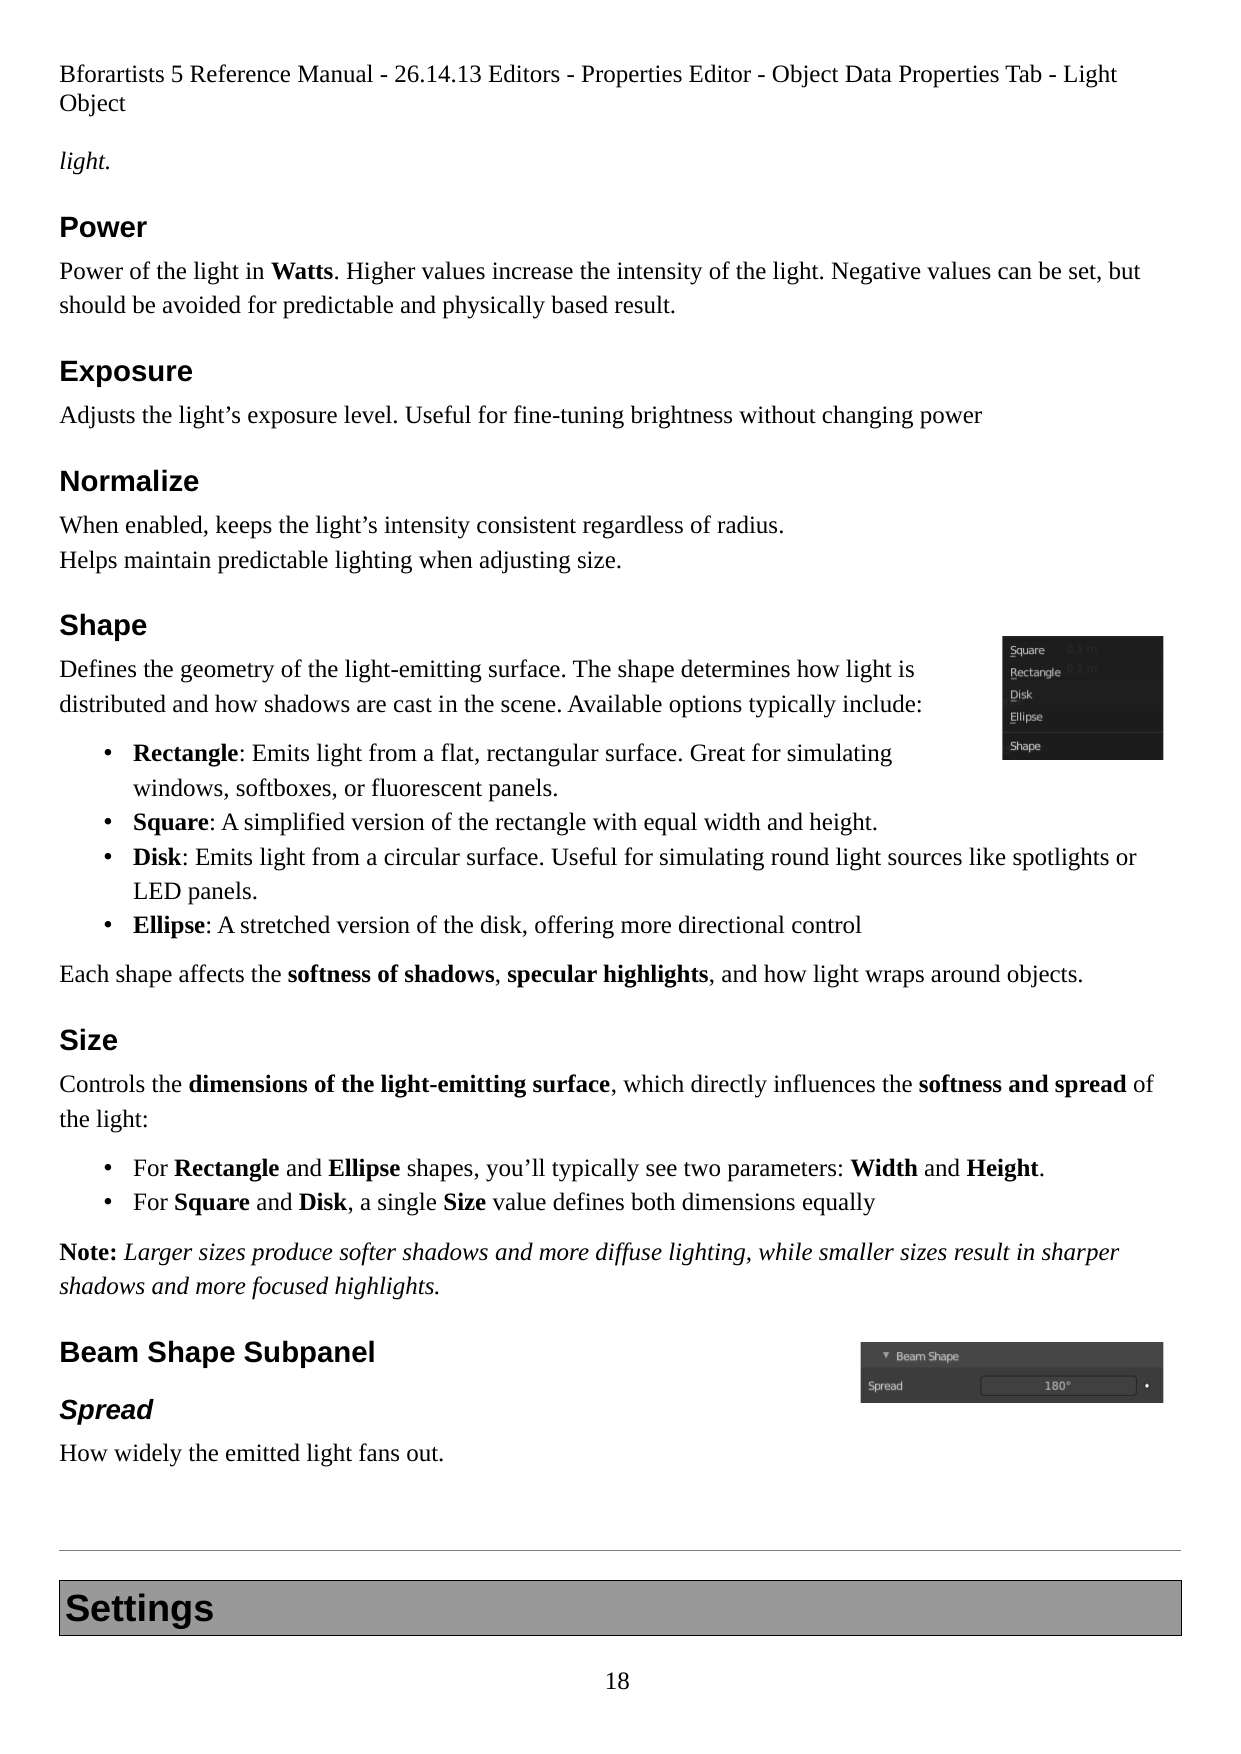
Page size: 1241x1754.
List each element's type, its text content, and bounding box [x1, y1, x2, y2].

text Adjusts the light’s exposure level. Useful for fine-tuning brightness without changing power [59, 400, 1181, 429]
list Ellipse: A stretched version of the disk, offering more directional control [103, 911, 1181, 939]
text Note: Larger sizes produce softer shadows and more diffuse lighting, while smaller sizes result in sharper shadows and more focused highlights. [59, 1237, 1181, 1300]
list For Rectangle and Ellipse shapes, you’ll typically see two parameters: Width and Height. [103, 1153, 1181, 1182]
subtitle Size [59, 1023, 1181, 1057]
text When enabled, keeps the light’s intensity consistent regardless of radius. Helps maintain predictable lighting when adjusting size. [59, 510, 1181, 573]
list Rectangle: Emits light from a flat, rectangular surface. Great for simulating windows, softboxes, or fluorescent panels. [103, 738, 1181, 801]
list Disk: Emits light from a circular surface. Useful for simulating round light sources like spotlights or LED panels. [103, 842, 1181, 905]
text Power of the light in Watts. Higher values increase the intensity of the light. Negative values can be set, but should be avoided for predictable and physically based result. [59, 256, 1181, 319]
subtitle Normalize [59, 464, 1181, 498]
list For Square and Disk, a single Size value defines both dimensions equally [103, 1187, 1181, 1216]
picture [1002, 636, 1164, 760]
subtitle Beam Shape Subpanel [59, 1335, 1181, 1368]
subtitle Spread [59, 1393, 1181, 1425]
text light. [59, 146, 1181, 175]
text Each shape affects the softness of shadows, specular highlights, and how light wraps around objects. [59, 959, 1181, 988]
table_header Settings [60, 1581, 1181, 1635]
subtitle Exposure [59, 354, 1181, 388]
text How widely the emitted light fans out. [59, 1438, 1181, 1467]
text Controls the dimensions of the light-emitting surface, which directly influences the softness and spread of the light: [59, 1069, 1181, 1133]
subtitle Shape [59, 608, 1181, 642]
subtitle Power [59, 210, 1181, 243]
text Defines the geometry of the light-emitting surface. The shape determines how light is distributed and how shadows are cast in the scene. Available options typically include: [59, 654, 1002, 718]
picture [860, 1342, 1164, 1403]
list Square: A simplified version of the rectangle with equal width and height. [103, 807, 1181, 836]
